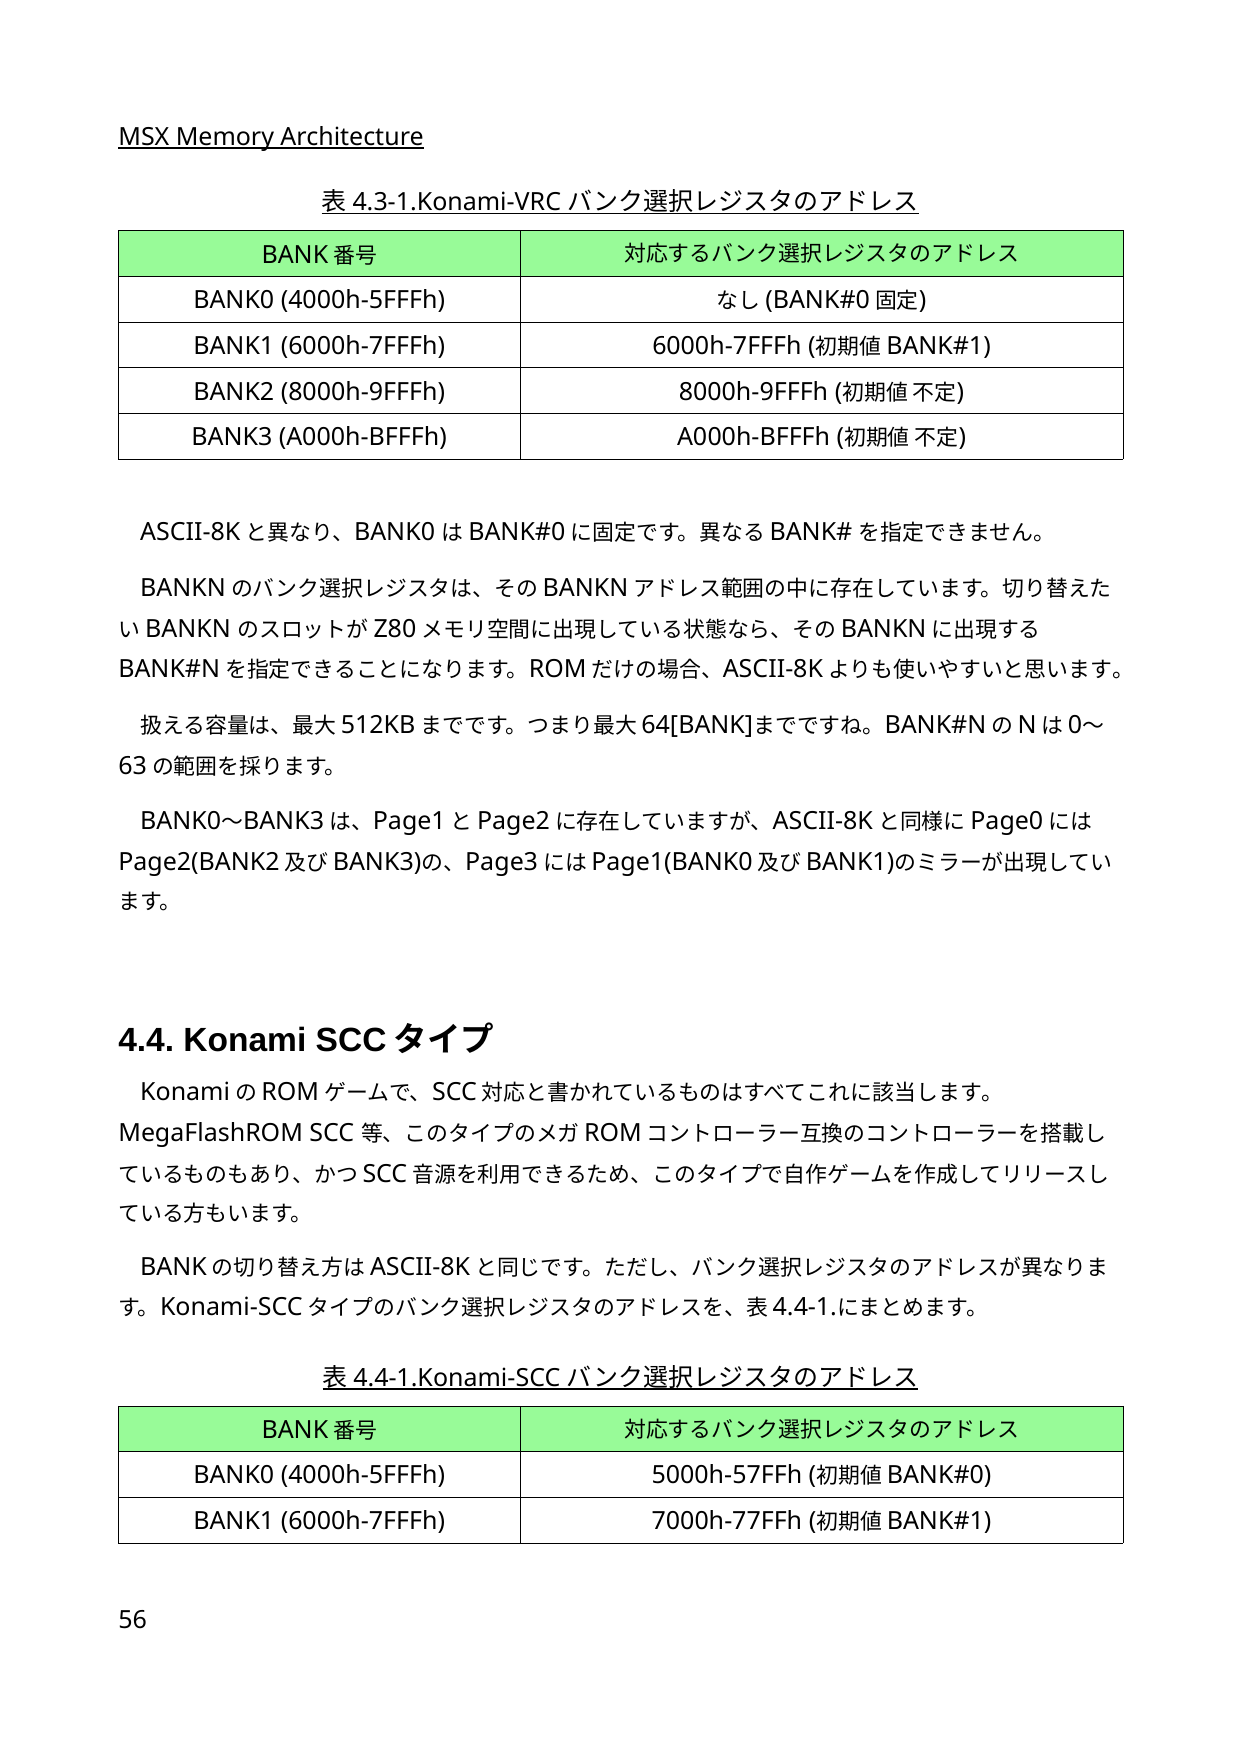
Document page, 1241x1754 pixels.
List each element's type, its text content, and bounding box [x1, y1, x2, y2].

text 表 4.3-1.Konami-VRC バンク選択レジスタのアドレス [118, 182, 1122, 218]
table_cell BANK1 (6000h-7FFFh) [119, 323, 520, 367]
table_cell BANK3 (A000h-BFFFh) [119, 414, 520, 458]
text 表 4.4-1.Konami-SCC バンク選択レジスタのアドレス [118, 1357, 1122, 1393]
table_cell 8000h-9FFFh (初期値 不定) [521, 368, 1123, 413]
subtitle 4.4. Konami SCCタイプ [118, 1013, 1122, 1061]
text ASCII-8Kと異なり、BANK0 は BANK#0に固定です。異なるBANK# を指定できません。 [118, 514, 1122, 548]
table_header 対応するバンク選択レジスタのアドレス [521, 1407, 1123, 1451]
text BANKNのバンク選択レジスタは、そのBANKNアドレス範囲の中に存在しています。切り替えたい BANKN のスロットが Z80メモリ空間に出現している状態なら、そのBANKNに出現するBANK#Nを指定できることになります。ROMだけの場合、ASCII-8Kよりも使いやすいと思います。 [118, 569, 1122, 685]
text 扱える容量は、最大512KBまでです。つまり最大64[BANK]までですね。BANK#NのNは0～63の範囲を採ります。 [118, 707, 1122, 781]
table_cell 5000h-57FFh (初期値 BANK#0) [521, 1452, 1123, 1497]
table_header 対応するバンク選択レジスタのアドレス [521, 231, 1123, 276]
table_cell BANK1 (6000h-7FFFh) [119, 1498, 520, 1543]
table_cell なし (BANK#0固定) [521, 277, 1123, 322]
table_header BANK番号 [119, 231, 520, 276]
text BANKの切り替え方は ASCII-8Kと同じです。ただし、バンク選択レジスタのアドレスが異なります。Konami-SCCタイプのバンク選択レジスタのアドレスを、表4.4-1.にまとめます。 [118, 1248, 1122, 1323]
table_cell BANK0 (4000h-5FFFh) [119, 277, 520, 322]
table_header BANK番号 [119, 1407, 520, 1451]
table_cell A000h-BFFFh (初期値 不定) [521, 414, 1123, 458]
text BANK0～BANK3は、Page1とPage2に存在していますが、ASCII-8Kと同様に Page0にはPage2(BANK2及びBANK3)の、Page3にはPage1(BANK0及びBANK1)のミラーが出現しています。 [118, 803, 1122, 916]
table_cell BANK2 (8000h-9FFFh) [119, 368, 520, 413]
table_cell 6000h-7FFFh (初期値 BANK#1) [521, 323, 1123, 367]
table_cell BANK0 (4000h-5FFFh) [119, 1452, 520, 1497]
table_cell 7000h-77FFh (初期値 BANK#1) [521, 1498, 1123, 1543]
text KonamiのROMゲームで、SCC対応と書かれているものはすべてこれに該当します。MegaFlashROM SCC 等、このタイプのメガROMコントローラー互換のコントローラーを搭載しているものもあり、かつSCC音源を利用できるため、このタイプで自作ゲームを作成してリリースしている方もいます。 [118, 1074, 1122, 1227]
